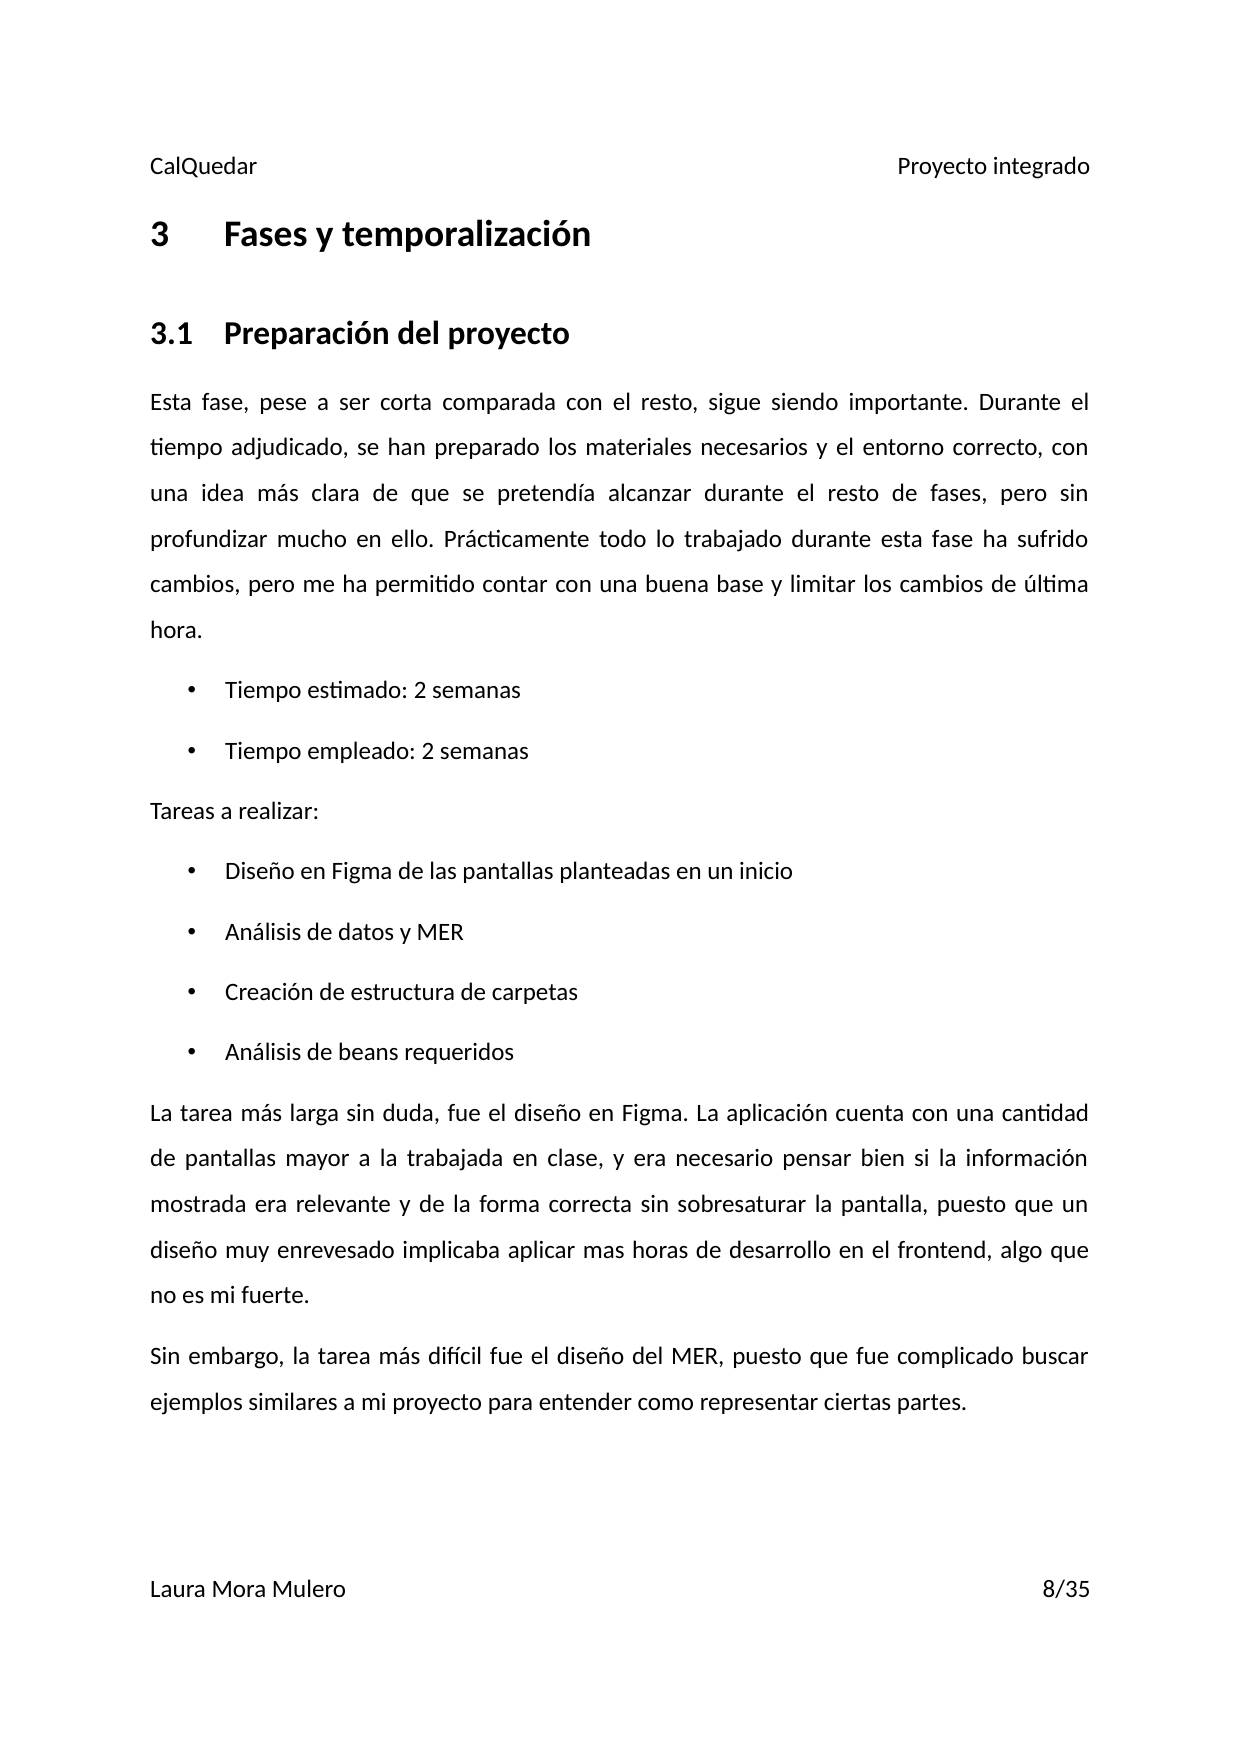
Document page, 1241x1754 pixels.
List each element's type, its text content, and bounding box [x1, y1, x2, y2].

text Sin embargo, la tarea más difícil fue el diseño del MER, puesto que fue complicado buscar ejemplos similares a mi proyecto para entender como representar ciertas partes. [150, 1340, 1090, 1416]
subtitle Fases y temporalización [150, 210, 1090, 256]
list Tiempo estimado: 2 semanas [187, 674, 1090, 705]
list Análisis de datos y MER [187, 916, 1090, 946]
list Análisis de beans requeridos [187, 1036, 1090, 1067]
text Tareas a realizar: [150, 795, 1090, 826]
text La tarea más larga sin duda, fue el diseño en Figma. La aplicación cuenta con una cantidad de pantallas mayor a la trabajada en clase, y era necesario pensar bien si la información mostrada era relevante y de la forma correcta sin sobresaturar la pantalla, puesto que un diseño muy enrevesado implicaba aplicar mas horas de desarrollo en el frontend, algo que no es mi fuerte. [150, 1097, 1090, 1310]
list Diseño en Figma de las pantallas planteadas en un inicio [187, 856, 1090, 886]
list Creación de estructura de carpetas [187, 976, 1090, 1007]
subtitle Preparación del proyecto [150, 312, 1090, 353]
list Tiempo empleado: 2 semanas [187, 735, 1090, 765]
text Esta fase, pese a ser corta comparada con el resto, sigue siendo importante. Durante el tiempo adjudicado, se han preparado los materiales necesarios y el entorno correcto, con una idea más clara de que se pretendía alcanzar durante el resto de fases, pero sin profundizar mucho en ello. Prácticamente todo lo trabajado durante esta fase ha sufrido cambios, pero me ha permitido contar con una buena base y limitar los cambios de última hora. [150, 386, 1090, 645]
